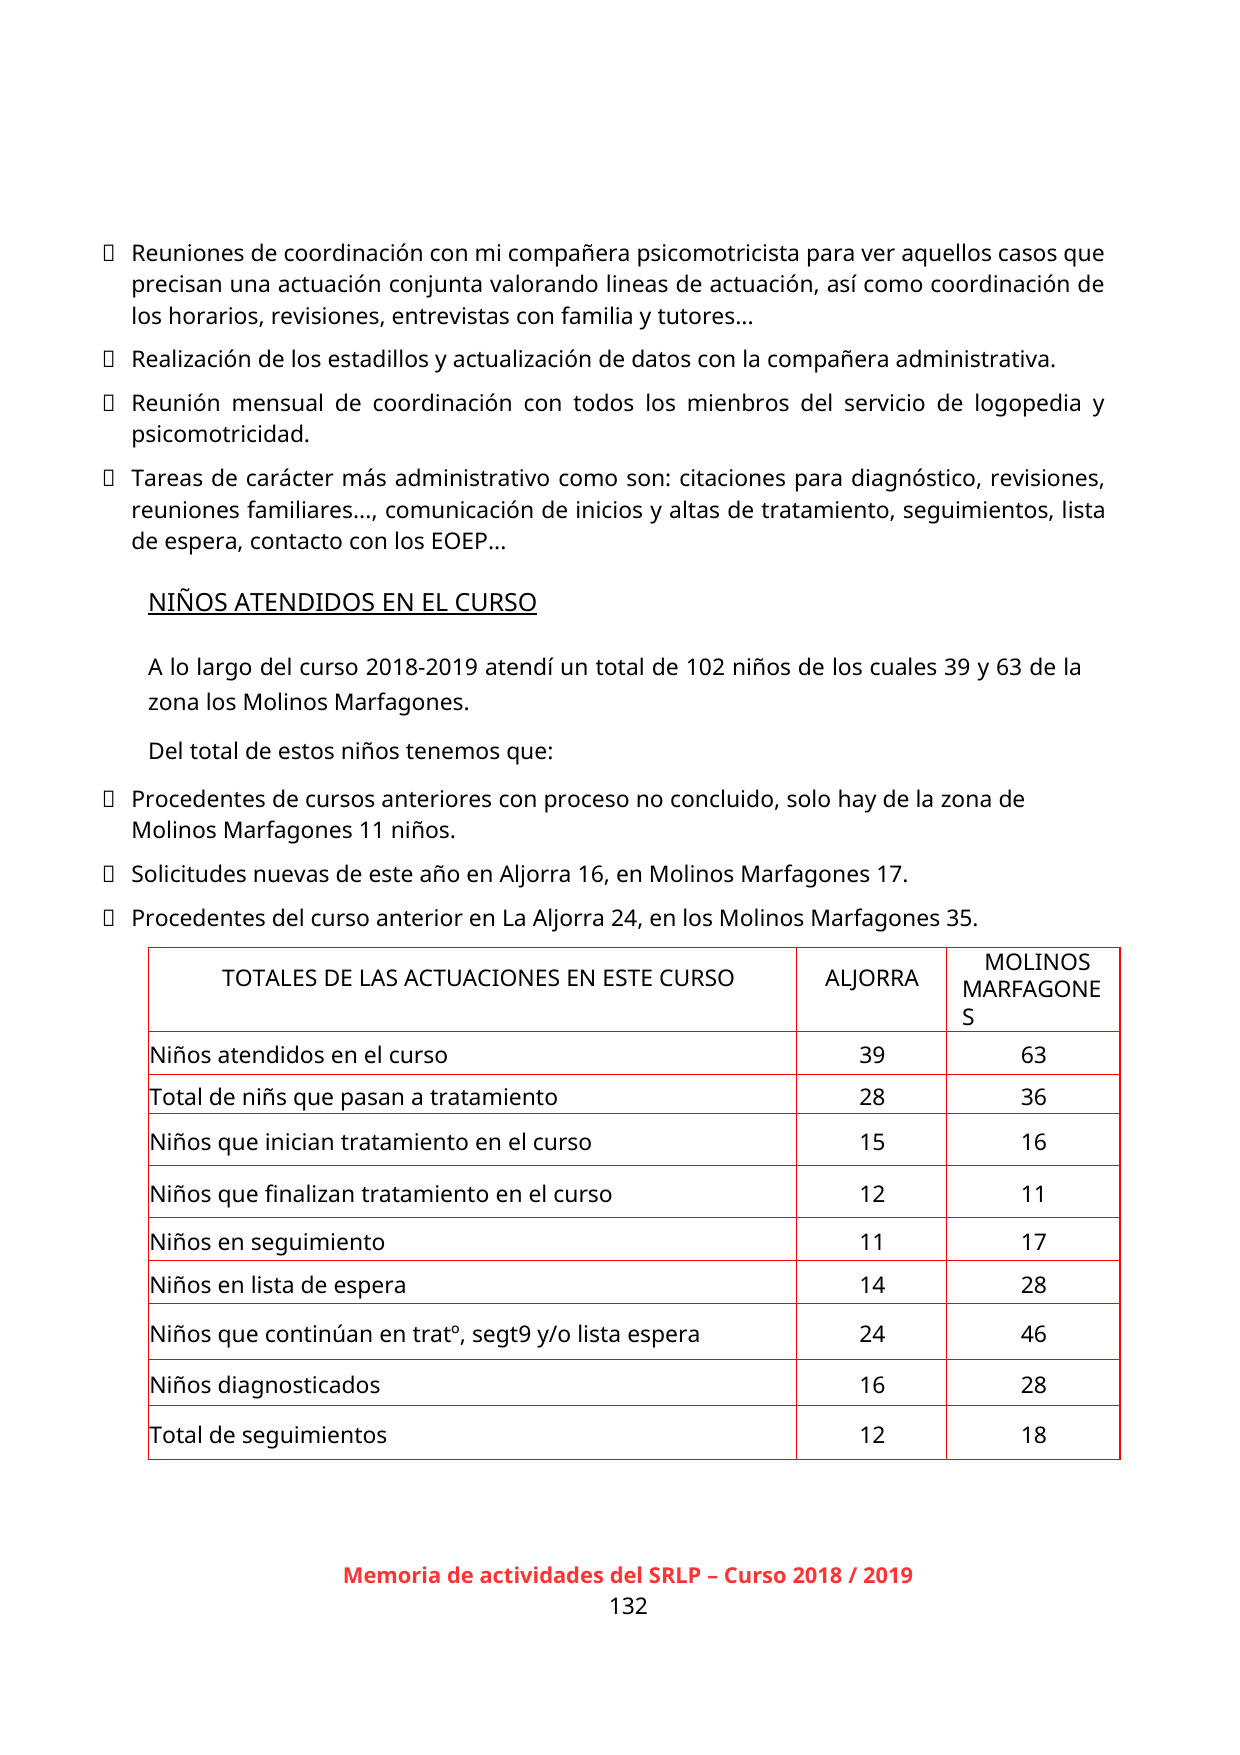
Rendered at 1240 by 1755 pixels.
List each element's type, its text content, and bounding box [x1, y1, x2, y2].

table_cell 11 [797, 1218, 946, 1260]
list Procedentes de cursos anteriores con proceso no concluido, solo hay de la zona de Molinos Marfagones 11 niños. [102, 783, 1107, 845]
table_cell 16 [797, 1360, 946, 1405]
list Reuniones de coordinación con mi compañera psicomotricista para ver aquellos casos que precisan una actuación conjunta valorando lineas de actuación, así como coordinación de los horarios, revisiones, entrevistas con familia y tutores... [102, 237, 1106, 331]
table_cell Niños diagnosticados [149, 1360, 796, 1405]
table_header TOTALES DE LAS ACTUACIONES EN ESTE CURSO [149, 948, 796, 1031]
table_cell 36 [947, 1075, 1119, 1113]
table_cell 28 [797, 1075, 946, 1113]
table_cell Niños en seguimiento [149, 1218, 796, 1260]
table_cell 14 [797, 1261, 946, 1303]
table_cell Niños que continúan en tratº, segt9 y/o lista espera [149, 1304, 796, 1359]
table_cell 15 [797, 1114, 946, 1165]
table_cell Niños que inician tratamiento en el curso [149, 1114, 796, 1165]
list Reunión mensual de coordinación con todos los mienbros del servicio de logopedia y psicomotricidad. [102, 387, 1106, 450]
table_cell 12 [797, 1406, 946, 1459]
table_cell 12 [797, 1166, 946, 1217]
table_cell Niños atendidos en el curso [149, 1032, 796, 1073]
list Procedentes del curso anterior en La Aljorra 24, en los Molinos Marfagones 35. [102, 902, 1160, 933]
table_cell 39 [797, 1032, 946, 1073]
text Del total de estos niños tenemos que: [148, 735, 1160, 766]
table_header MOLINOS MARFAGONES [947, 948, 1119, 1031]
table_cell Total de seguimientos [149, 1406, 796, 1459]
table_cell Niños que finalizan tratamiento en el curso [149, 1166, 796, 1217]
list Realización de los estadillos y actualización de datos con la compañera administrativa. [102, 343, 1160, 375]
table_cell 16 [947, 1114, 1119, 1165]
text A lo largo del curso 2018-2019 atendí un total de 102 niños de los cuales 39 y 63 de la zona los Molinos Marfagones. [148, 650, 1127, 718]
table_cell 28 [947, 1261, 1119, 1303]
table_cell 63 [947, 1032, 1119, 1073]
list Solicitudes nuevas de este año en Aljorra 16, en Molinos Marfagones 17. [102, 858, 1160, 889]
table_header ALJORRA [797, 948, 946, 1031]
table_cell 28 [947, 1360, 1119, 1405]
table_cell 18 [947, 1406, 1119, 1459]
list Tareas de carácter más administrativo como son: citaciones para diagnóstico, revisiones, reuniones familiares..., comunicación de inicios y altas de tratamiento, seguimientos, lista de espera, contacto con los EOEP... [102, 462, 1107, 556]
table_cell Total de niñs que pasan a tratamiento [149, 1075, 796, 1113]
table_cell 46 [947, 1304, 1119, 1359]
table_cell Niños en lista de espera [149, 1261, 796, 1303]
table_cell 24 [797, 1304, 946, 1359]
table_cell 11 [947, 1166, 1119, 1217]
text NIÑOS ATENDIDOS EN EL CURSO [148, 584, 1160, 618]
table_cell 17 [947, 1218, 1119, 1260]
